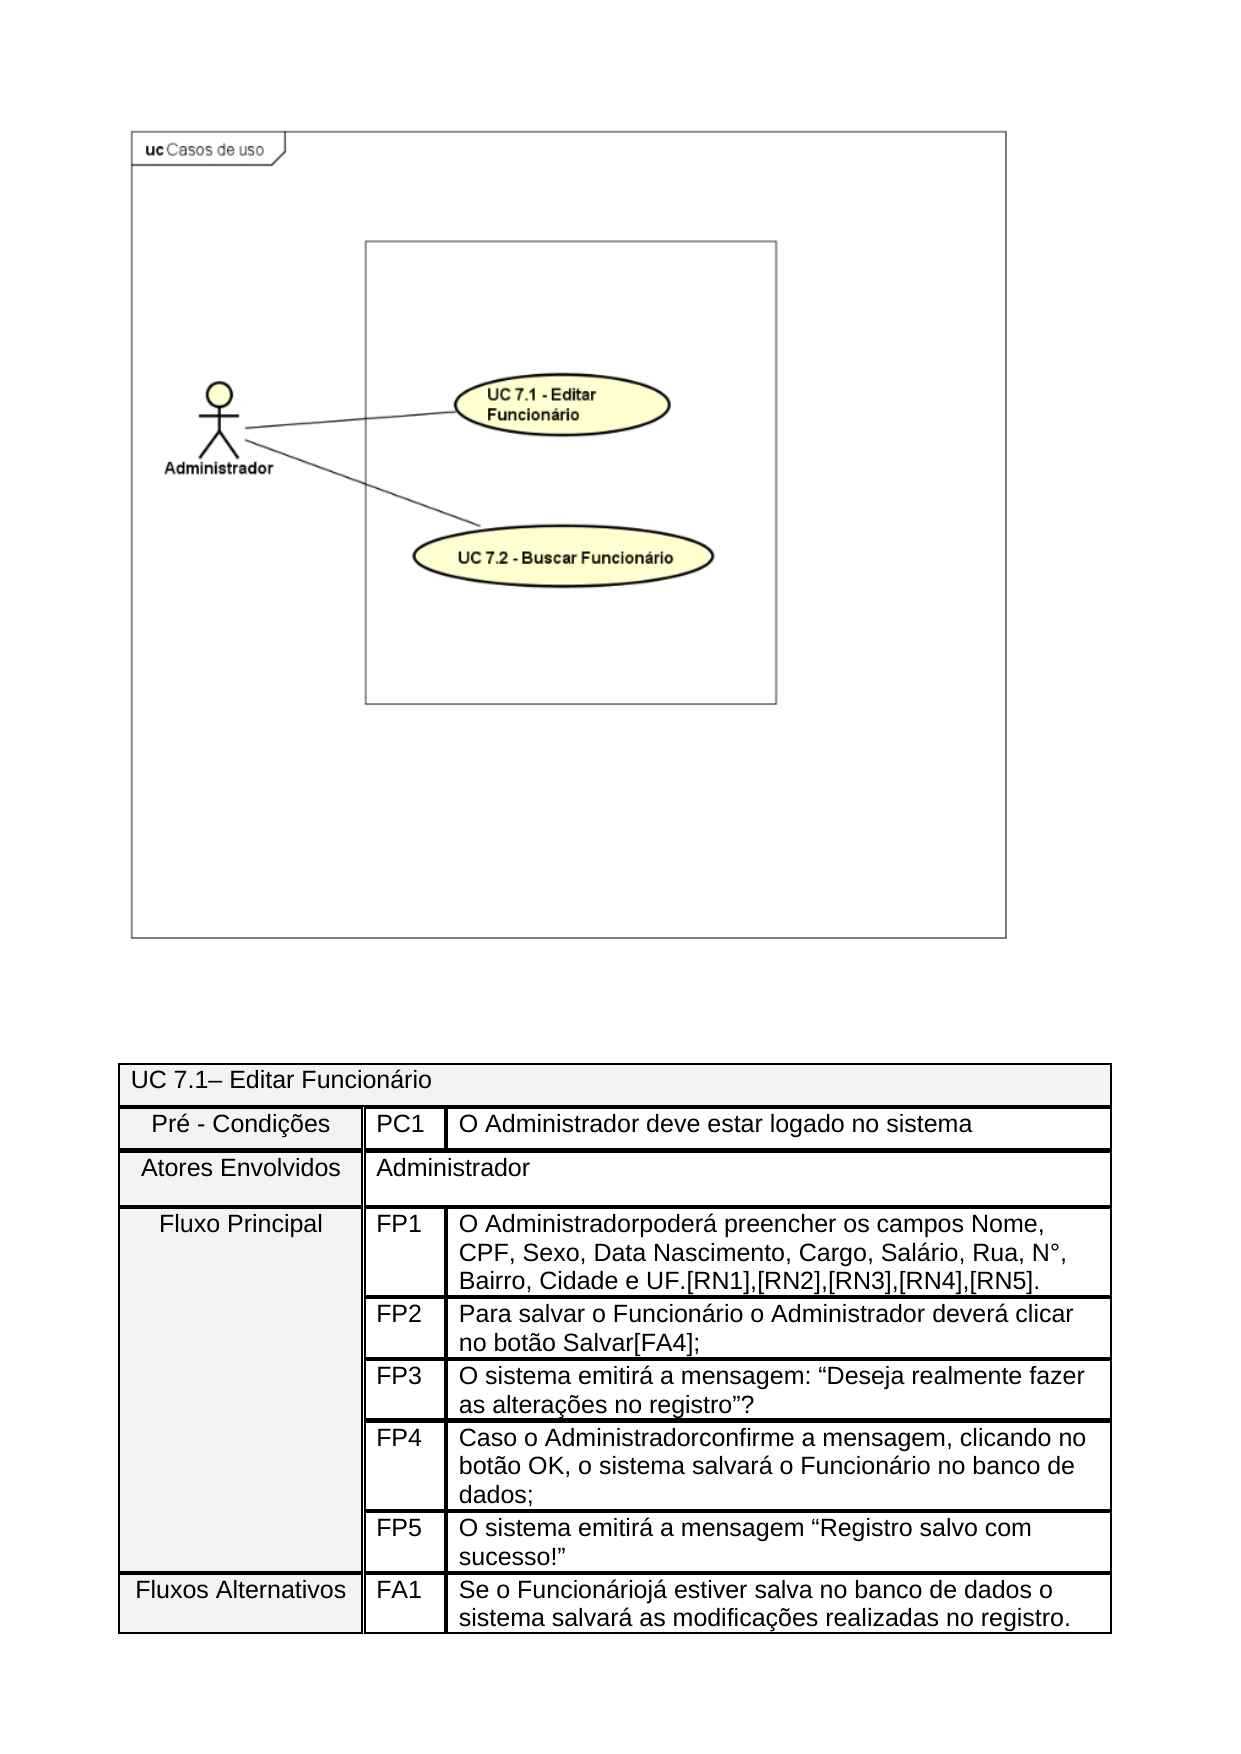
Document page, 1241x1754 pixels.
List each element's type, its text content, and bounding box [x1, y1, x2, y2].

table_cell O sistema emitirá a mensagem “Registro salvo com sucesso!” [448, 1513, 1110, 1571]
table_cell Para salvar o Funcionário o Administrador deverá clicar no botão Salvar[FA4]; [448, 1299, 1110, 1357]
table_cell FP3 [366, 1361, 444, 1418]
table_cell Fluxos Alternativos [120, 1575, 361, 1632]
table_cell Caso o Administradorconfirme a mensagem, clicando no botão OK, o sistema salvará o Funcionário no banco de dados; [448, 1423, 1110, 1509]
table_cell O Administradorpoderá preencher os campos Nome, CPF, Sexo, Data Nascimento, Cargo, Salário, Rua, N°, Bairro, Cidade e UF.[RN1],[RN2],[RN3],[RN4],[RN5]. [448, 1209, 1110, 1295]
table_cell Administrador [366, 1153, 1110, 1205]
table_cell Se o Funcionáriojá estiver salva no banco de dados o sistema salvará as modificações realizadas no registro. [448, 1575, 1110, 1632]
table_cell O sistema emitirá a mensagem: “Deseja realmente fazer as alterações no registro”? [448, 1361, 1110, 1418]
table_cell FP1 [366, 1209, 444, 1295]
table_cell Fluxo Principal [120, 1209, 361, 1571]
table_cell Pré - Condições [120, 1109, 361, 1148]
table_cell O Administrador deve estar logado no sistema [448, 1109, 1110, 1148]
table_cell PC1 [366, 1109, 444, 1148]
table_header UC 7.1– Editar Funcionário [120, 1065, 1110, 1105]
table_cell FP5 [366, 1513, 444, 1571]
table_cell Atores Envolvidos [120, 1153, 361, 1205]
table_cell FA1 [366, 1575, 444, 1632]
table_cell FP4 [366, 1423, 444, 1509]
table_cell FP2 [366, 1299, 444, 1357]
